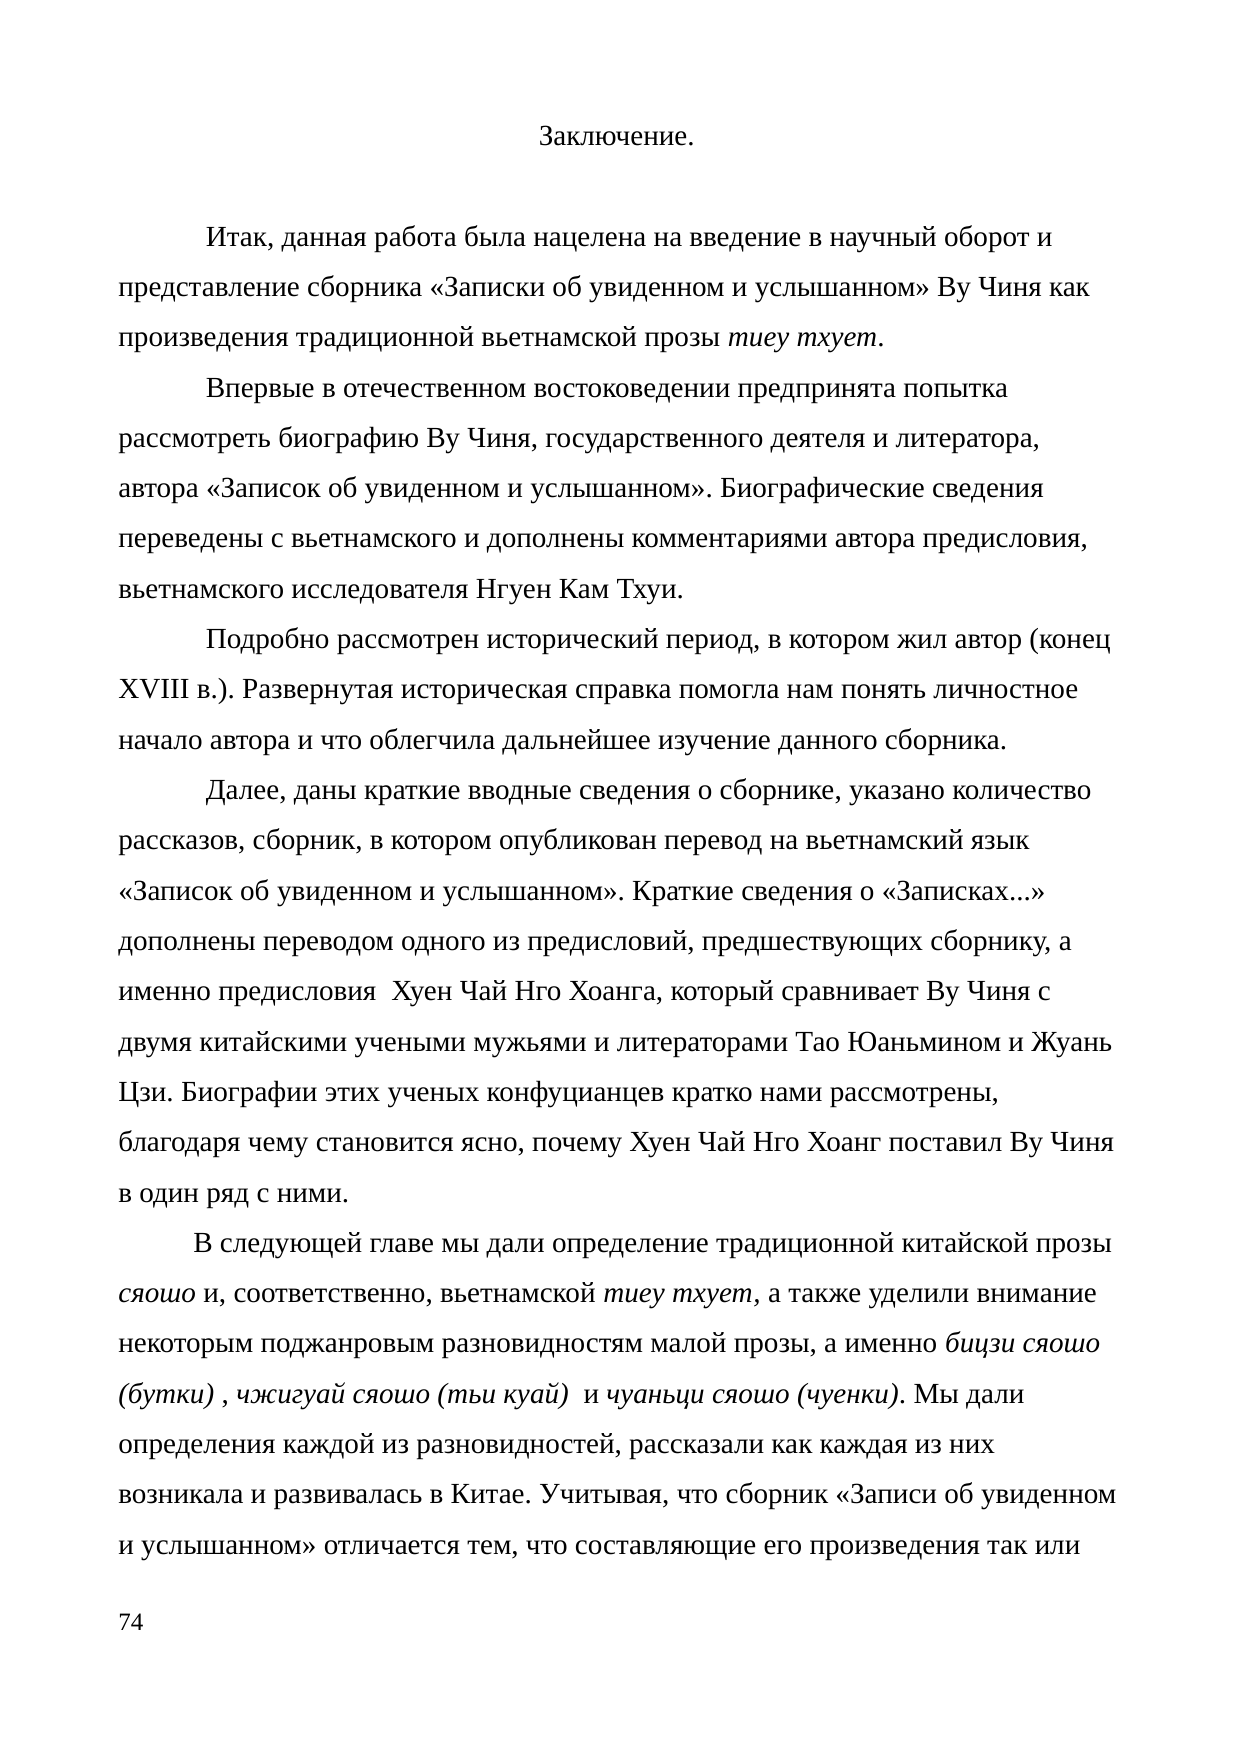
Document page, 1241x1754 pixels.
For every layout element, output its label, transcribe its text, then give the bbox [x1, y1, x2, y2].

text В следующей главе мы дали определение традиционной китайской прозы сяошо и, соответственно, вьетнамской тиеу тхует, а также уделили внимание некоторым поджанровым разновидностям малой прозы, а именно бицзи сяошо (бутки) , чжигуай сяошо (тьи куай) и чуаньци сяошо (чуенки). Мы дали определения каждой из разновидностей, рассказали как каждая из них возникала и развивалась в Китае. Учитывая, что сборник «Записи об увиденном и услышанном» отличается тем, что составляющие его произведения так или [118, 1225, 1122, 1560]
text Впервые в отечественном востоковедении предпринята попытка рассмотреть биографию Ву Чиня, государственного деятеля и литератора, автора «Записок об увиденном и услышанном». Биографические сведения переведены с вьетнамского и дополнены комментариями автора предисловия, вьетнамского исследователя Нгуен Кам Тхуи. [118, 370, 1122, 604]
text Подробно рассмотрен исторический период, в котором жил автор (конец XVIII в.). Развернутая историческая справка помогла нам понять личностное начало автора и что облегчила дальнейшее изучение данного сборника. [118, 621, 1122, 755]
text Заключение. [118, 118, 1122, 152]
text Далее, даны краткие вводные сведения о сборнике, указано количество рассказов, сборник, в котором опубликован перевод на вьетнамский язык «Записок об увиденном и услышанном». Краткие сведения о «Записках...» дополнены переводом одного из предисловий, предшествующих сборнику, а именно предисловия Хуен Чай Нго Хоанга, который сравнивает Ву Чиня с двумя китайскими учеными мужьями и литераторами Тао Юаньмином и Жуань Цзи. Биографии этих ученых конфуцианцев кратко нами рассмотрены, благодаря чему становится ясно, почему Хуен Чай Нго Хоанг поставил Ву Чиня в один ряд с ними. [118, 772, 1122, 1208]
text Итак, данная работа была нацелена на введение в научный оборот и представление сборника «Записки об увиденном и услышанном» Ву Чиня как произведения традиционной вьетнамской прозы тиеу тхует. [118, 219, 1122, 353]
